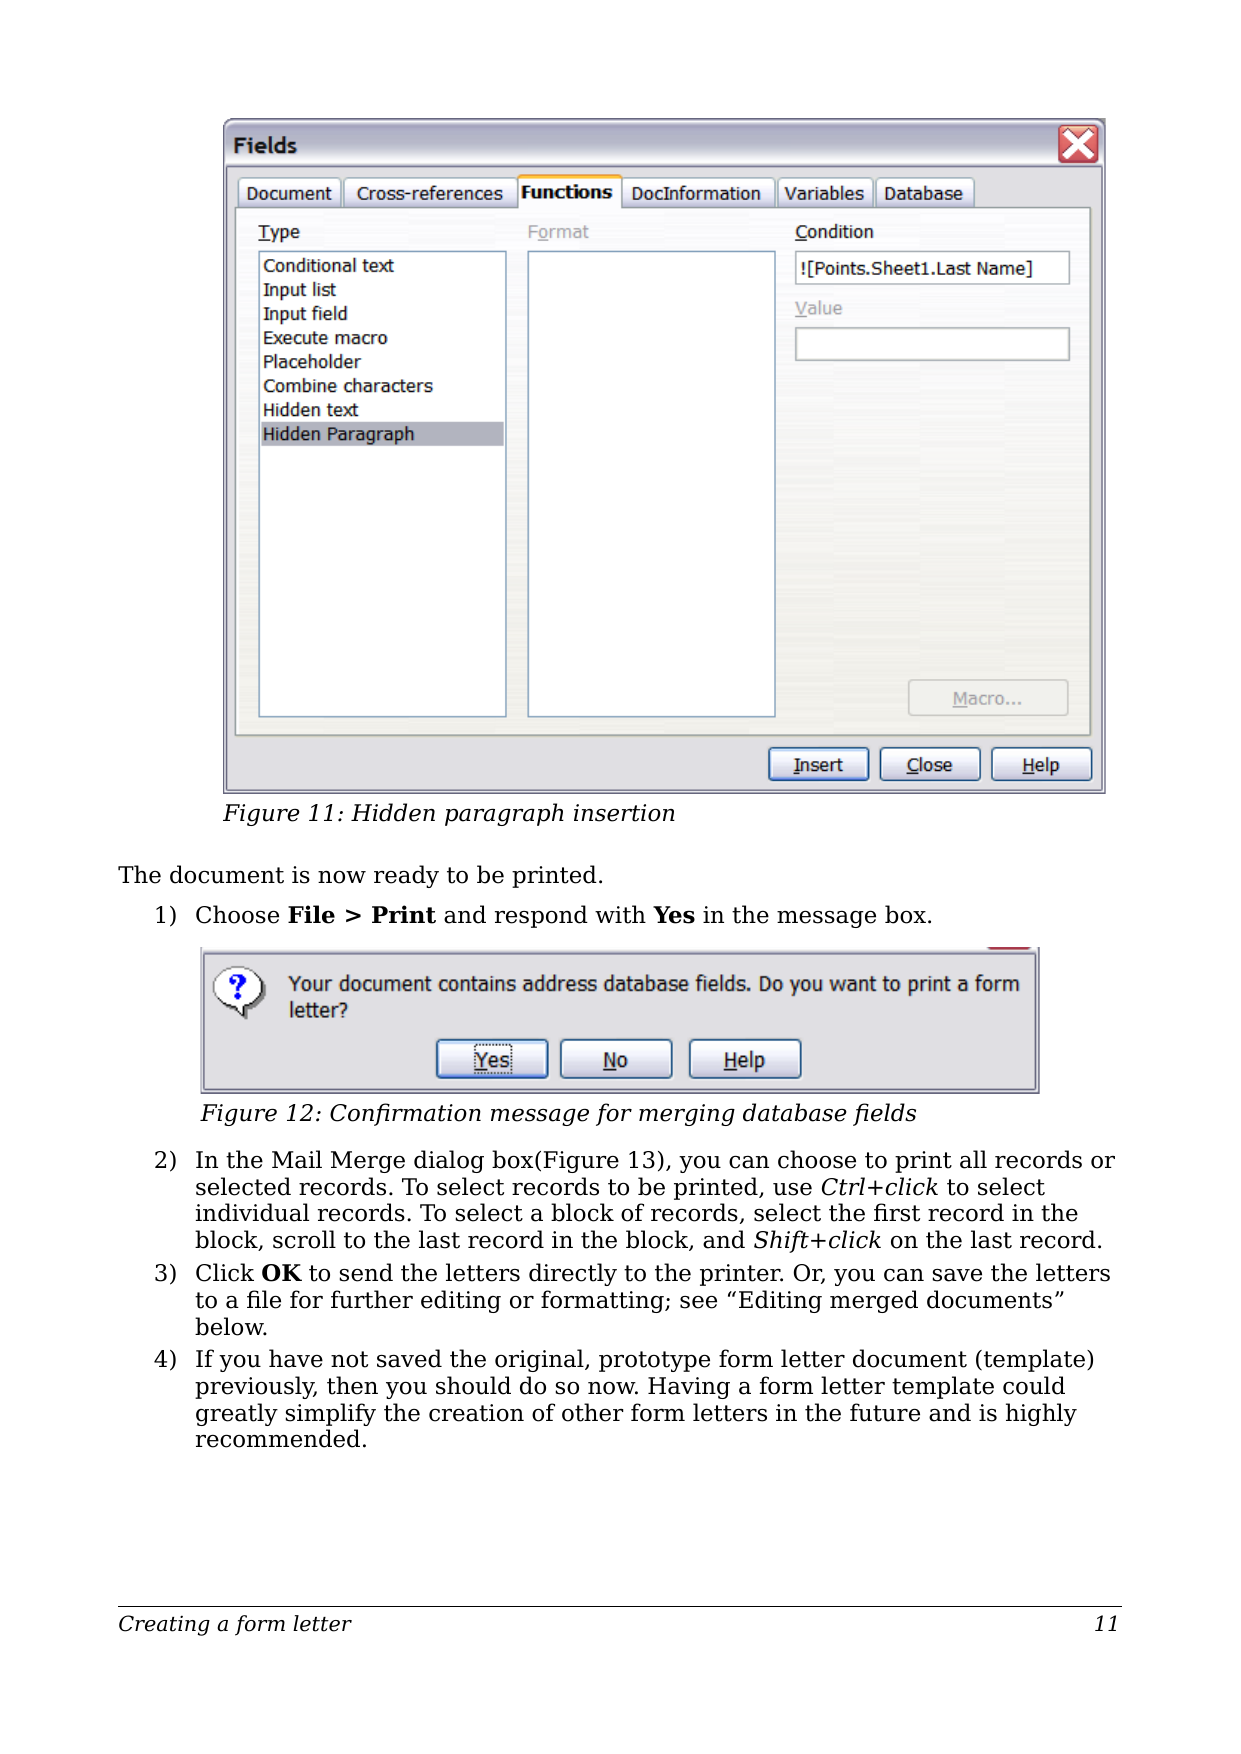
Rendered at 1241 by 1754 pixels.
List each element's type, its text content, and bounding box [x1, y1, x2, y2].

picture [223, 118, 1106, 794]
text Figure 11: Hidden paragraph insertion [223, 800, 1106, 827]
text Figure 12: Confirmation message for merging database fields [201, 1100, 1040, 1127]
list Click OK to send the letters directly to the printer. Or, you can save the letters to a file for further editing or formatting; see “Editing merged documents” below. [177, 1260, 1122, 1340]
text The document is now ready to be printed. [118, 862, 1122, 889]
list In the Mail Merge dialog box(Figure 13), you can choose to print all records or selected records. To select records to be printed, use Ctrl+click to select individual records. To select a block of records, select the first record in the block, scroll to the last record in the block, and Shift+click on the last record. [177, 1147, 1122, 1254]
list Choose File > Print and respond with Yes in the message box. [177, 901, 1122, 928]
picture [200, 947, 1040, 1094]
list If you have not saved the original, prototype form letter document (template) previously, then you should do so now. Having a form letter template could greatly simplify the creation of other form letters in the future and is highly recommended. [177, 1347, 1122, 1453]
